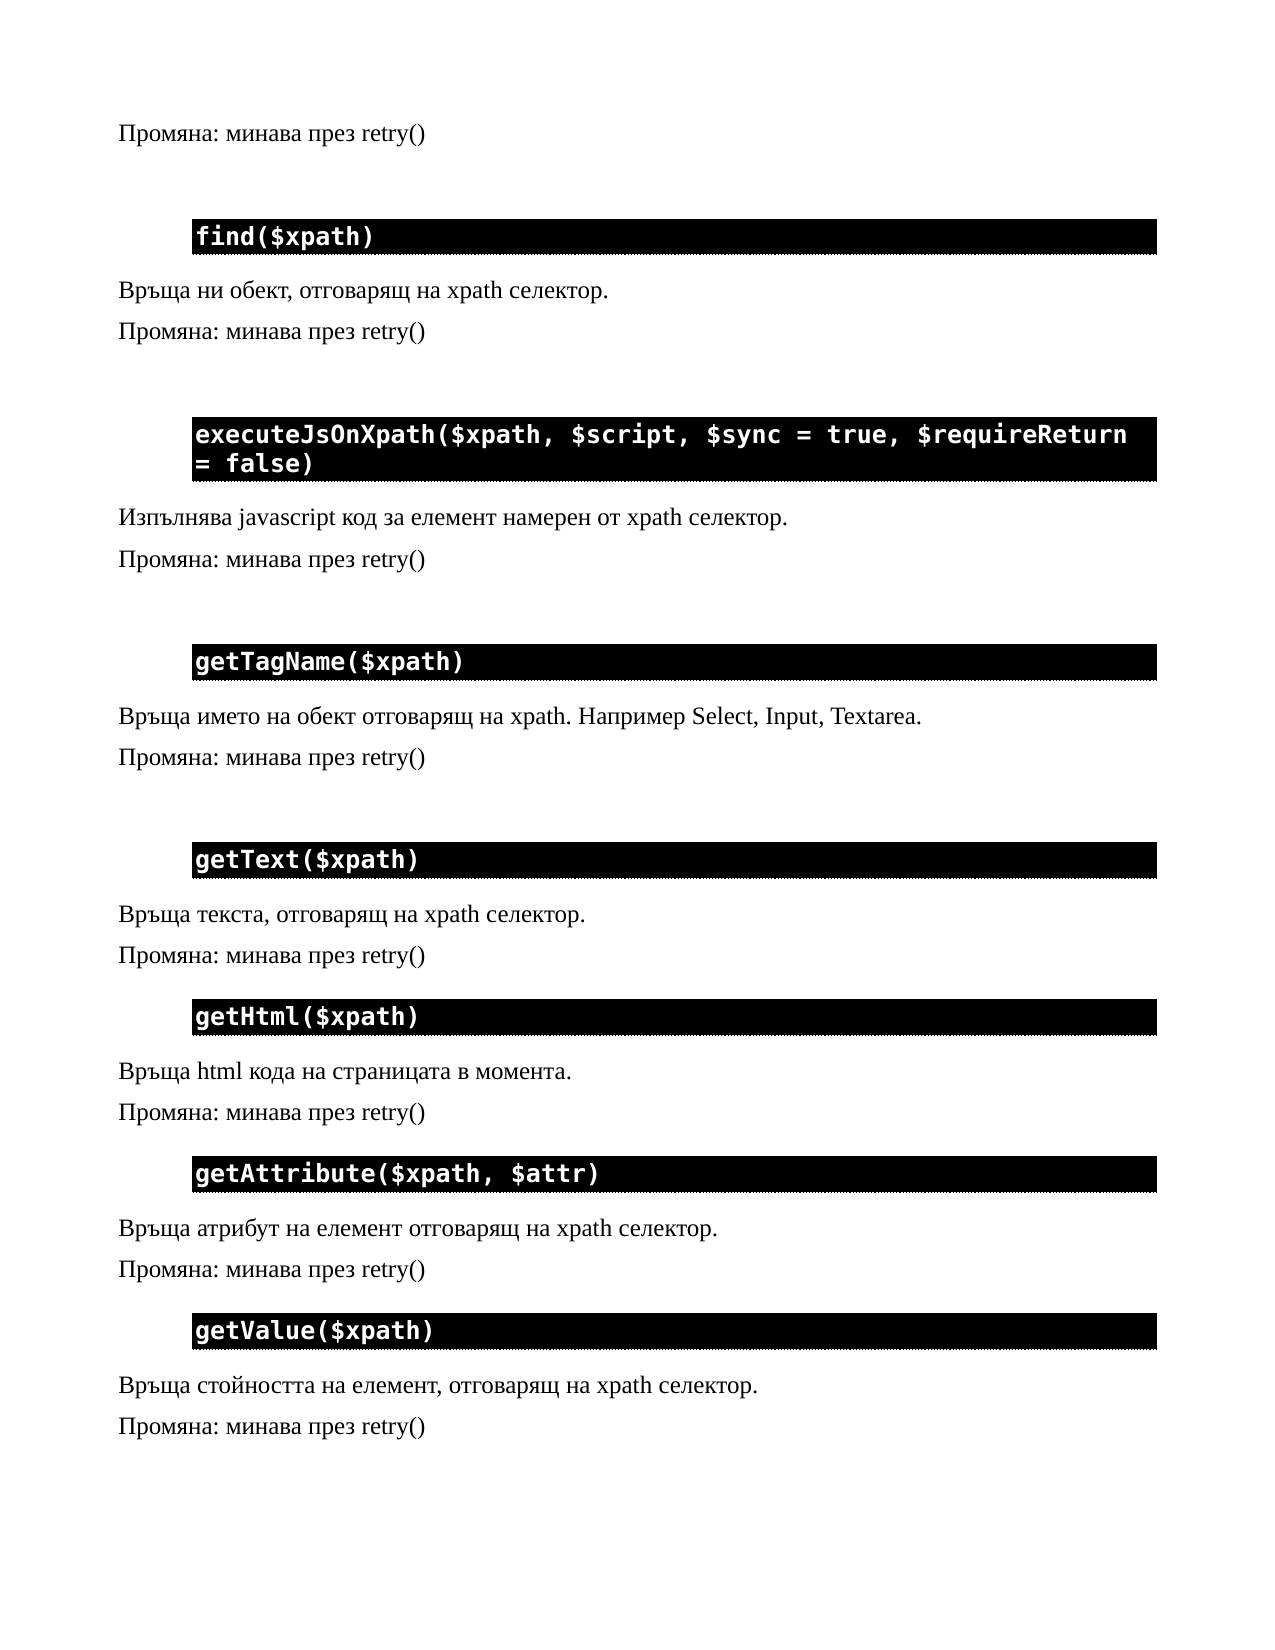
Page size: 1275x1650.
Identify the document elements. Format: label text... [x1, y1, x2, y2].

text Връща стойността на елемент, отговарящ на xpath селектор. [118, 1370, 1157, 1399]
text getText($xpath) [192, 842, 1157, 878]
text Връща html кода на страницата в момента. [118, 1056, 1157, 1085]
text getHtml($xpath) [192, 999, 1157, 1035]
text Връща текста, отговарящ на xpath селектор. [118, 899, 1157, 928]
text Връща ни обект, отговарящ на xpath селектор. [118, 275, 1157, 304]
text Промяна: минава през retry() [118, 940, 1157, 969]
text executeJsOnXpath($xpath, $script, $sync = true, $requireReturn = false) [192, 417, 1157, 481]
text getTagName($xpath) [192, 644, 1157, 680]
text Промяна: минава през retry() [118, 1254, 1157, 1283]
text getValue($xpath) [192, 1313, 1157, 1349]
text Промяна: минава през retry() [118, 118, 1157, 147]
text getAttribute($xpath, $attr) [192, 1156, 1157, 1192]
text Промяна: минава през retry() [118, 1097, 1157, 1126]
text Изпълнява javascript код за елемент намерен от xpath селектор. [118, 502, 1157, 531]
text Промяна: минава през retry() [118, 544, 1157, 572]
text Връща атрибут на елемент отговарящ на xpath селектор. [118, 1213, 1157, 1242]
text Връща името на обект отговарящ на xpath. Например Select, Input, Textarea. [118, 701, 1157, 729]
text Промяна: минава през retry() [118, 316, 1157, 345]
text Промяна: минава през retry() [118, 742, 1157, 771]
text Промяна: минава през retry() [118, 1411, 1157, 1440]
text find($xpath) [192, 219, 1157, 254]
